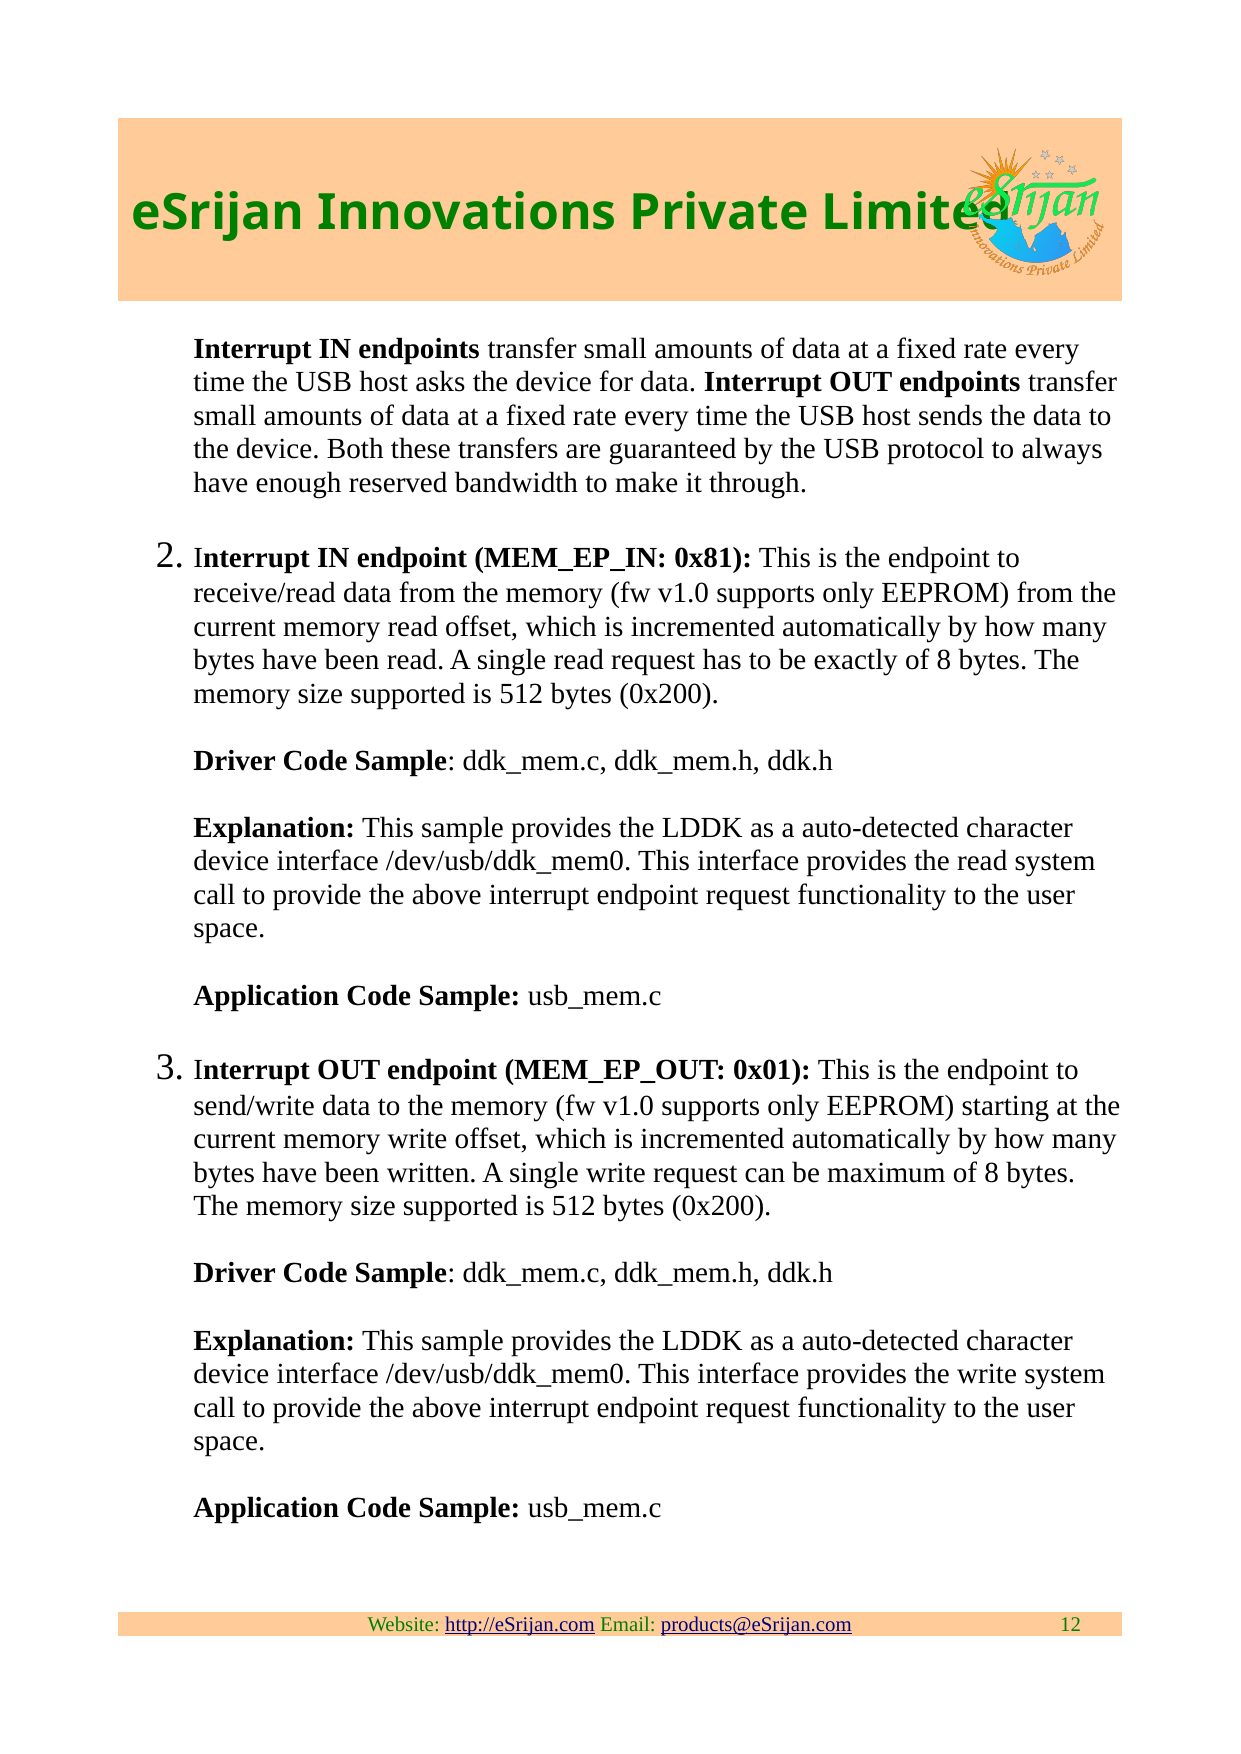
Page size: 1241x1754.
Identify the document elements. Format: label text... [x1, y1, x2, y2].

list Driver Code Sample: ddk_mem.c, ddk_mem.h, ddk.h [156, 1256, 1122, 1289]
list Application Code Sample: usb_mem.c [156, 1490, 1122, 1524]
picture [958, 126, 1114, 282]
list Interrupt IN endpoint (MEM_EP_IN: 0x81): This is the endpoint to receive/read data from the memory (fw v1.0 supports only EEPROM) from the current memory read offset, which is incremented automatically by how many bytes have been read. A single read request has to be exactly of 8 bytes. The memory size supported is 512 bytes (0x200). [156, 532, 1122, 709]
list Explanation: This sample provides the LDDK as a auto-detected character device interface /dev/usb/ddk_mem0. This interface provides the read system call to provide the above interrupt endpoint request functionality to the user space. [156, 810, 1122, 944]
list Application Code Sample: usb_mem.c [156, 978, 1122, 1011]
list Explanation: This sample provides the LDDK as a auto-detected character device interface /dev/usb/ddk_mem0. This interface provides the write system call to provide the above interrupt endpoint request functionality to the user space. [156, 1323, 1122, 1457]
list Driver Code Sample: ddk_mem.c, ddk_mem.h, ddk.h [156, 743, 1122, 776]
list Interrupt OUT endpoint (MEM_EP_OUT: 0x01): This is the endpoint to send/write data to the memory (fw v1.0 supports only EEPROM) starting at the current memory write offset, which is incremented automatically by how many bytes have been written. A single write request can be maximum of 8 bytes. The memory size supported is 512 bytes (0x200). [156, 1045, 1122, 1222]
list Interrupt IN endpoints transfer small amounts of data at a fixed rate every time the USB host asks the device for data. Interrupt OUT endpoints transfer small amounts of data at a fixed rate every time the USB host sends the data to the device. Both these transfers are guaranteed by the USB protocol to always have enough reserved bandwidth to make it through. [156, 331, 1122, 498]
